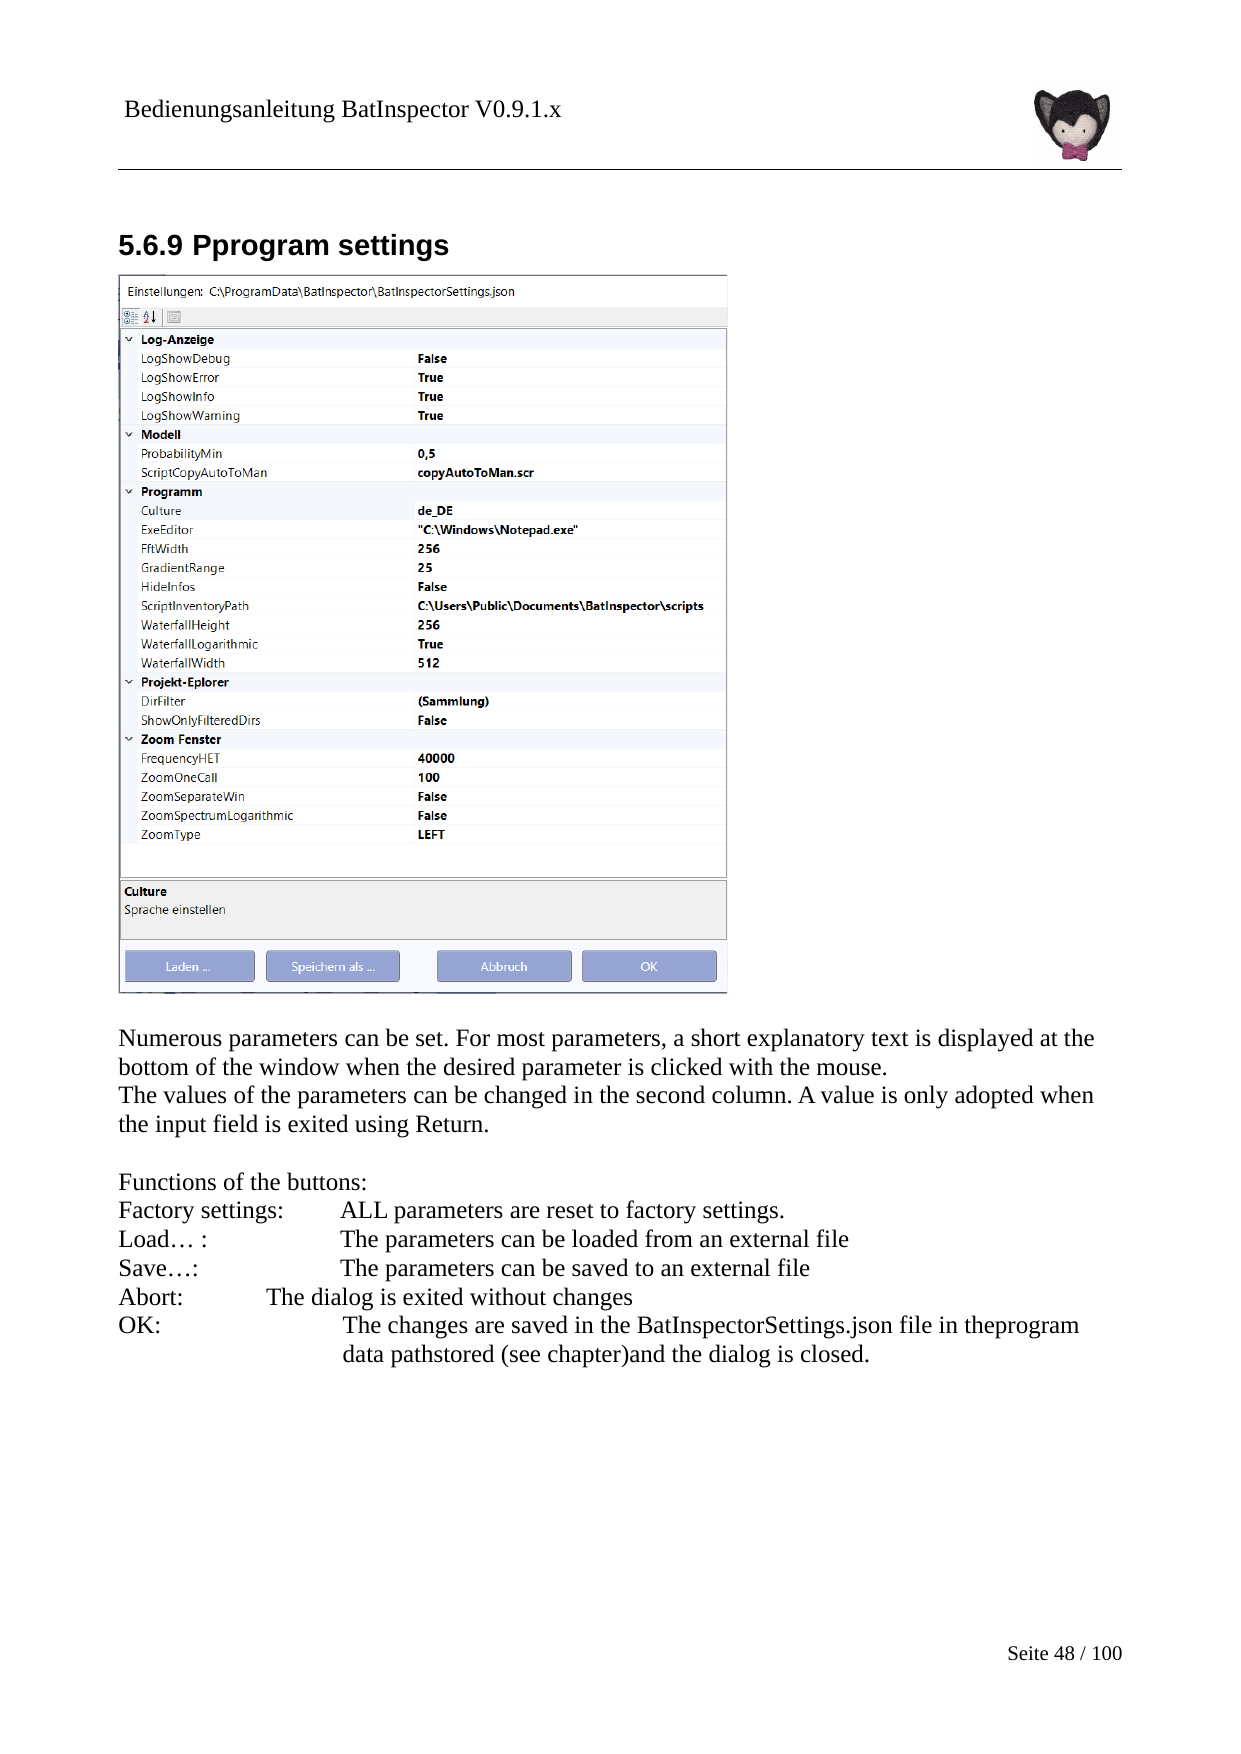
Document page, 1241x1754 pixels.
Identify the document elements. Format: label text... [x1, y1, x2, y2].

text Abort: The dialog is exited without changes [118, 1282, 1122, 1310]
text Functions of the buttons: [118, 1167, 1122, 1195]
text Load… : The parameters can be loaded from an external file [118, 1224, 1122, 1253]
text Factory settings: ALL parameters are reset to factory settings. [118, 1195, 1122, 1224]
picture [1030, 80, 1119, 169]
subtitle Pprogram settings [118, 228, 1122, 262]
text OK: The changes are saved in the BatInspectorSettings.json file in theprogram data pathstored (see chapter2.2)and the dialog is closed. [118, 1310, 1122, 1368]
text Save…: The parameters can be saved to an external file [118, 1253, 1122, 1282]
text Numerous parameters can be set. For most parameters, a short explanatory text is displayed at the bottom of the window when the desired parameter is clicked with the mouse. [118, 1023, 1122, 1080]
text The values ​​of the parameters can be changed in the second column. A value is only adopted when the input field is exited using Return. [118, 1080, 1122, 1138]
picture [118, 274, 728, 994]
